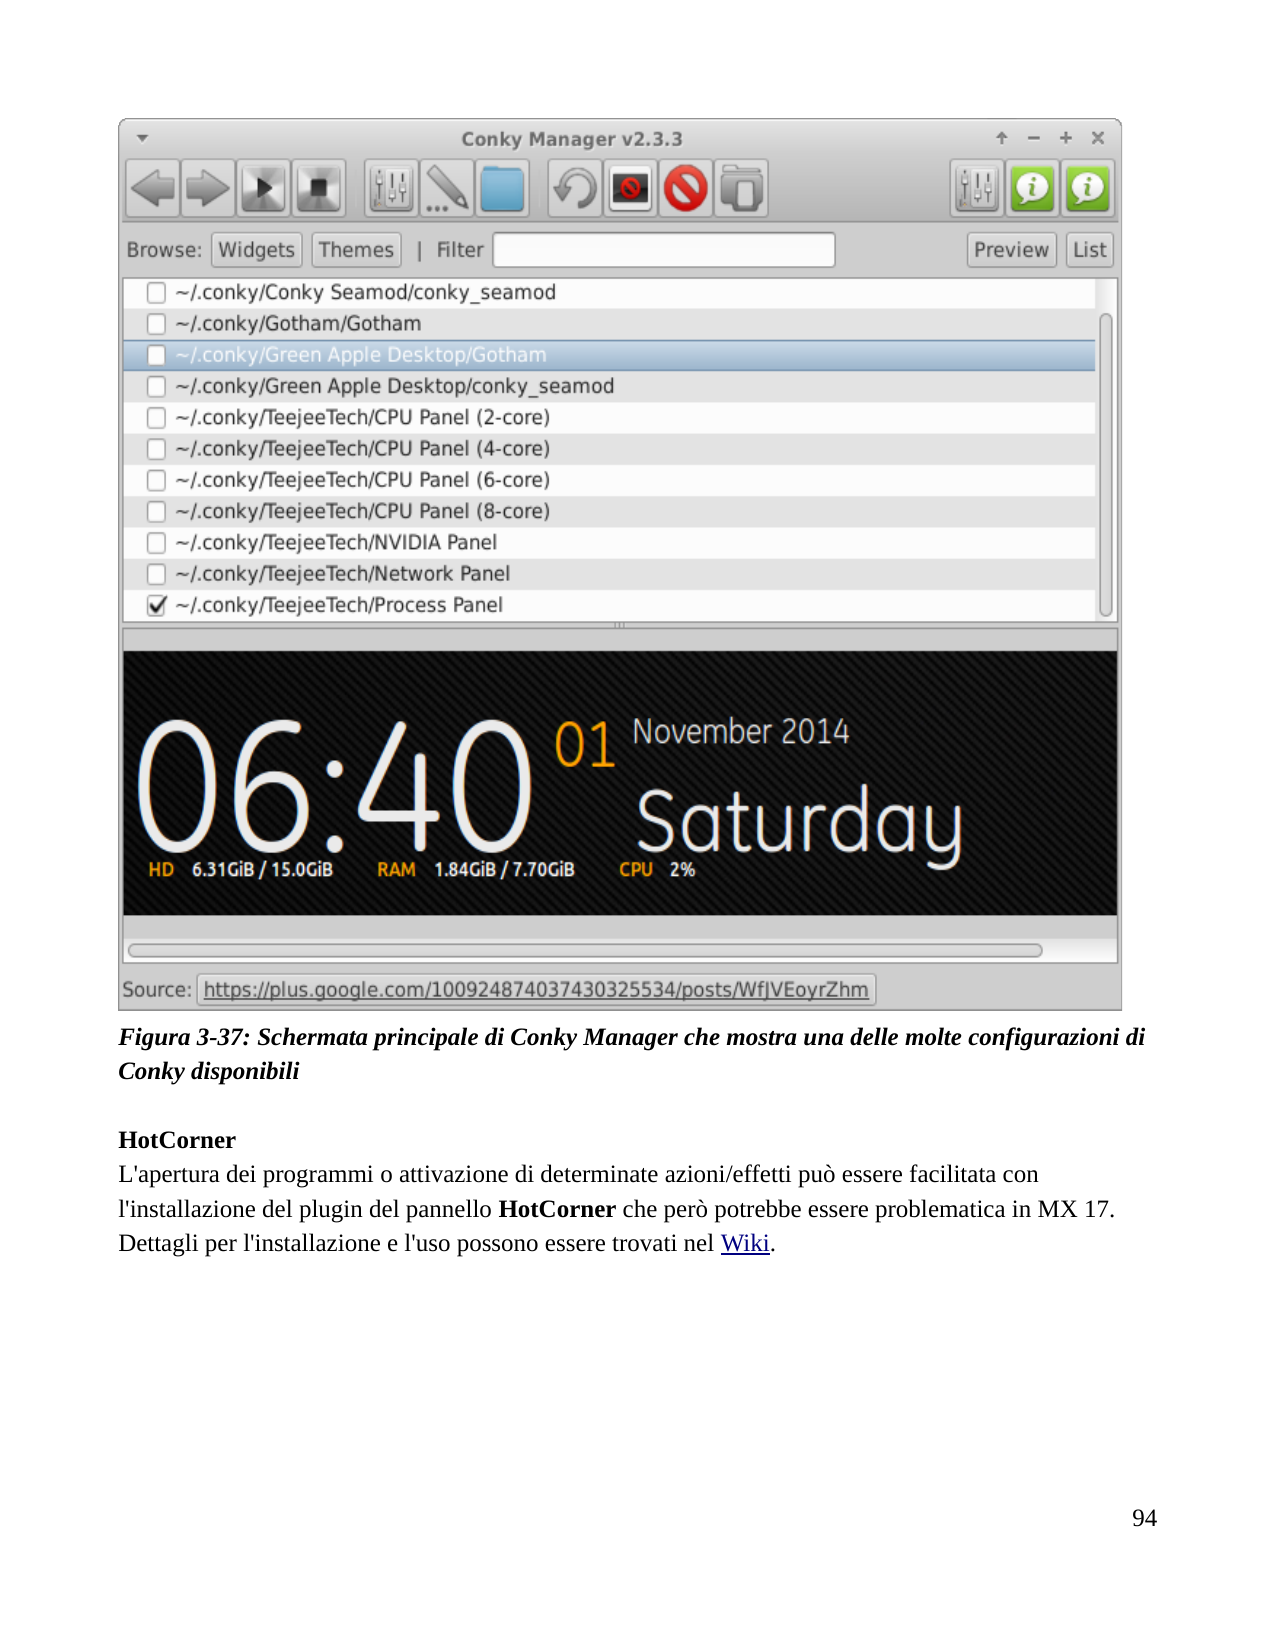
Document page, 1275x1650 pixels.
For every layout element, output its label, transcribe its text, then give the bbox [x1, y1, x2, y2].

picture [118, 118, 1123, 1011]
text L'apertura dei programmi o attivazione di determinate azioni/effetti può essere facilitata con l'installazione del plugin del pannello HotCorner che però potrebbe essere problematica in MX 17. Dettagli per l'installazione e l'uso possono essere trovati nel Wiki. [118, 1159, 1157, 1257]
text Figura 3-37: Schermata principale di Conky Manager che mostra una delle molte configurazioni di Conky disponibili [118, 1022, 1157, 1085]
text HotCorner [118, 1125, 1157, 1154]
